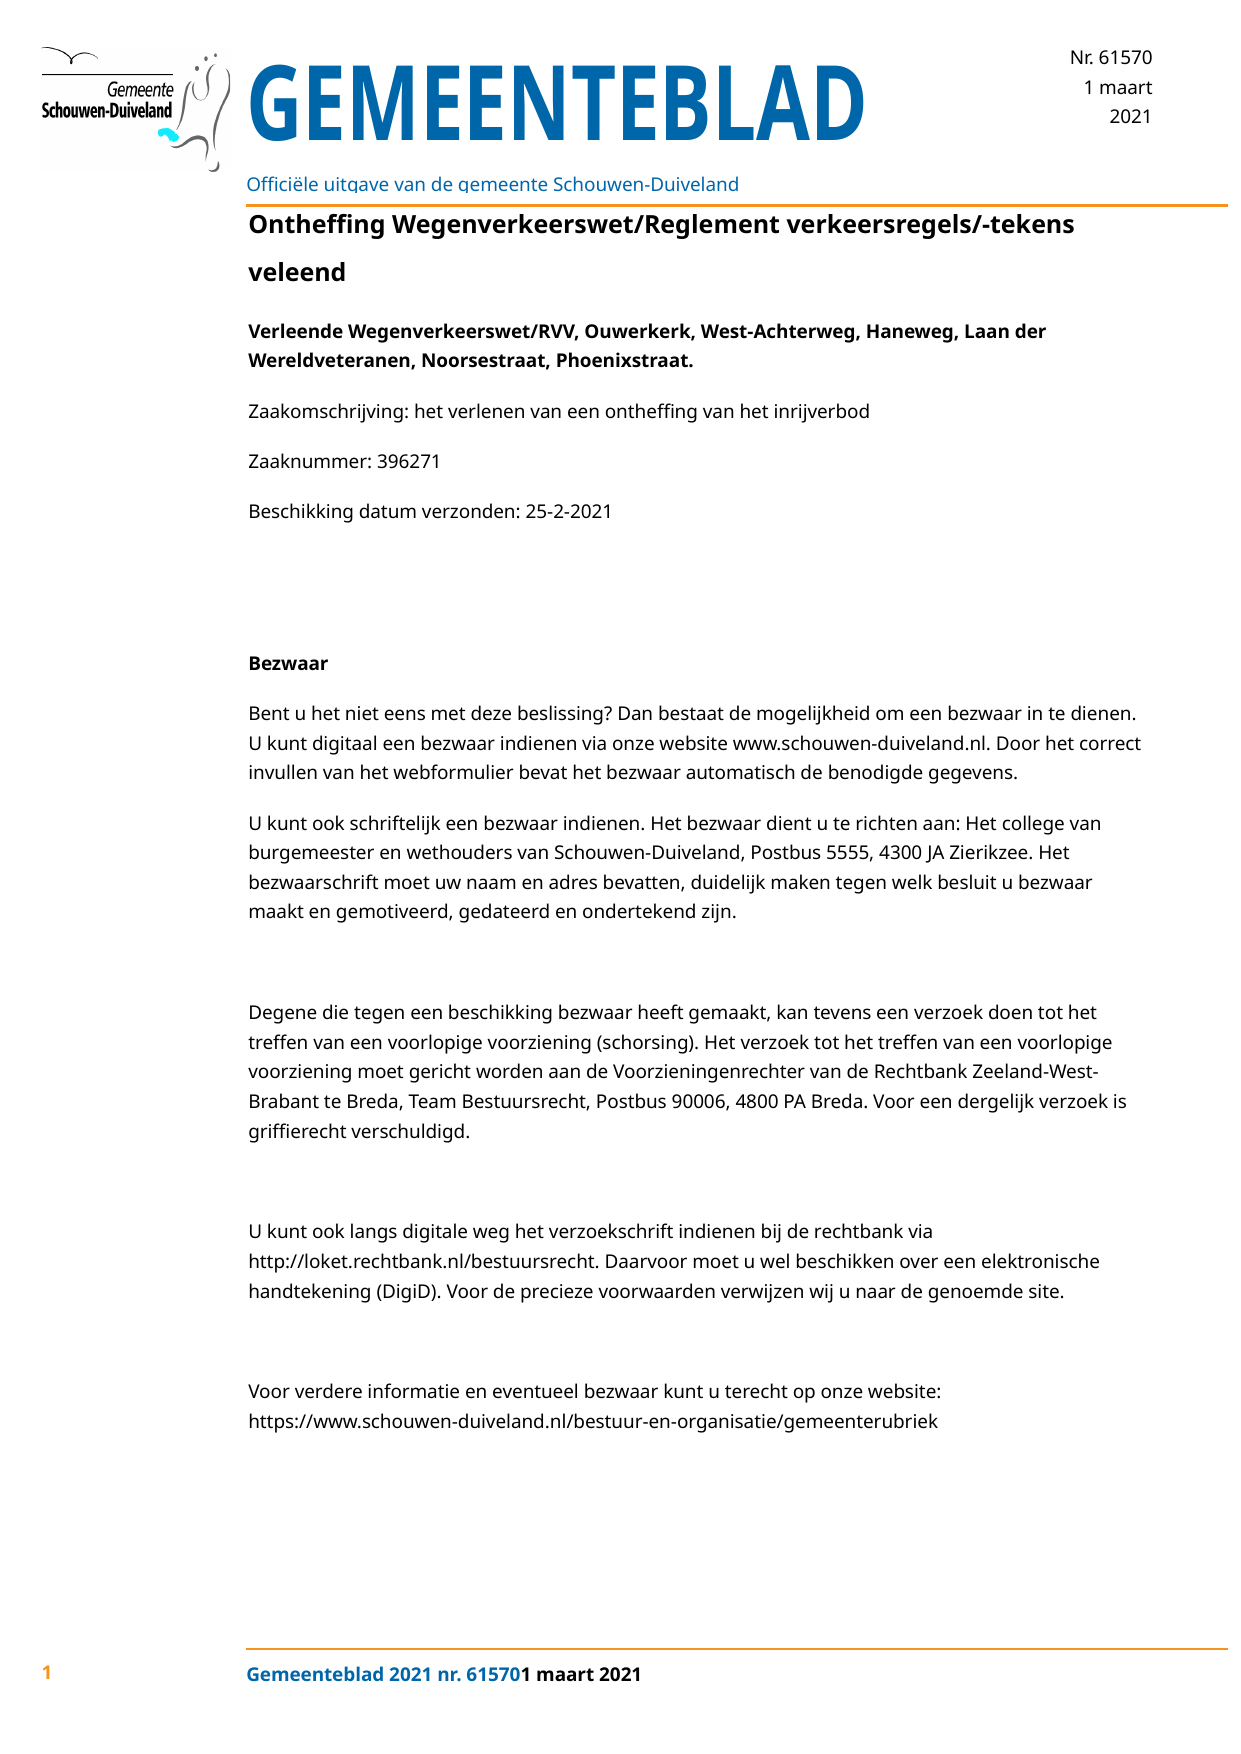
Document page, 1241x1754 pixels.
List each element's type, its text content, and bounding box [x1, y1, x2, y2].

text Voor verdere informatie en eventueel bezwaar kunt u terecht op onze website: https://www.schouwen-duiveland.nl/bestuur-en-organisatie/gemeenterubriek [248, 1379, 1152, 1434]
text Zaaknummer: 396271 [248, 448, 1152, 474]
text Bent u het niet eens met deze beslissing? Dan bestaat de mogelijkheid om een bezwaar in te dienen. U kunt digitaal een bezwaar indienen via onze website www.schouwen-duiveland.nl. Door het correct invullen van het webformulier bevat het bezwaar automatisch de benodigde gegevens. [248, 700, 1152, 785]
picture [41, 47, 231, 172]
text Degene die tegen een beschikking bezwaar heeft gemaakt, kan tevens een verzoek doen tot het treffen van een voorlopige voorziening (schorsing). Het verzoek tot het treffen van een voorlopige voorziening moet gericht worden aan de Voorzieningenrechter van de Rechtbank Zeeland-West-Brabant te Breda, Team Bestuursrecht, Postbus 90006, 4800 PA Breda. Voor een dergelijk verzoek is griffierecht verschuldigd. [248, 999, 1152, 1144]
text U kunt ook langs digitale weg het verzoekschrift indienen bij de rechtbank via http://loket.rechtbank.nl/bestuursrecht. Daarvoor moet u wel beschikken over een elektronische handtekening (DigiD). Voor de precieze voorwaarden verwijzen wij u naar de genoemde site. [248, 1219, 1152, 1304]
text Verleende Wegenverkeerswet/RVV, Ouwerkerk, West-Achterweg, Haneweg, Laan der Wereldveteranen, Noorsestraat, Phoenixstraat. [248, 318, 1152, 373]
text Beschikking datum verzonden: 25-2-2021 [248, 499, 1152, 524]
text Ontheffing Wegenverkeerswet/Reglement verkeersregels/-tekens veleend [248, 207, 1152, 288]
text U kunt ook schriftelijk een bezwaar indienen. Het bezwaar dient u te richten aan: Het college van burgemeester en wethouders van Schouwen-Duiveland, Postbus 5555, 4300 JA Zierikzee. Het bezwaarschrift moet uw naam en adres bevatten, duidelijk maken tegen welk besluit u bezwaar maakt en gemotiveerd, gedateerd en ondertekend zijn. [248, 810, 1152, 924]
text Bezwaar [248, 650, 1152, 676]
text Zaakomschrijving: het verlenen van een ontheffing van het inrijverbod [248, 398, 1152, 424]
